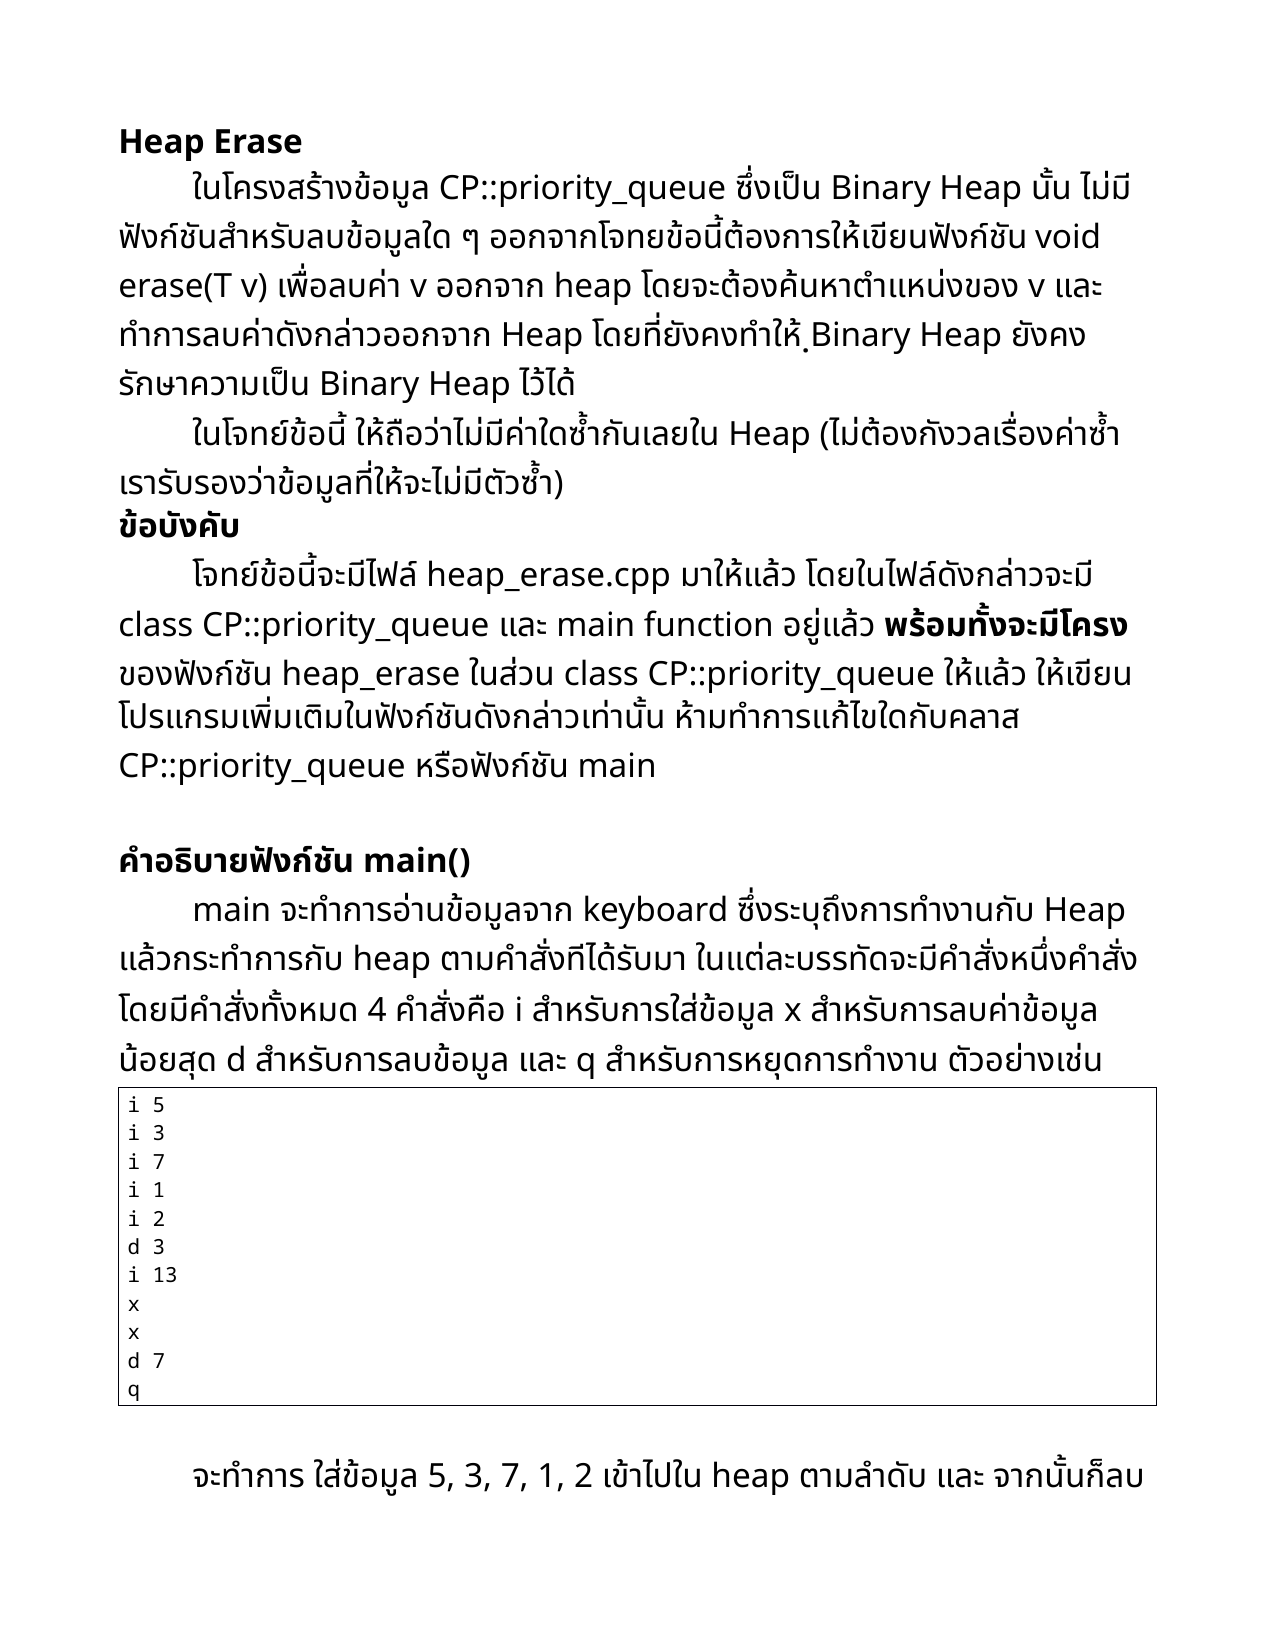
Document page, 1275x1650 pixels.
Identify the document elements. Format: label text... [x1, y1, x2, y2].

text main จะทำการอ่านข้อมูลจาก keyboard ซึ่งระบุถึงการทำงานกับ Heap แล้วกระทำการกับ heap ตามคำสั่งทีได้รับมา ในแต่ละบรรทัดจะมีคำสั่งหนึ่งคำสั่ง โดยมีคำสั่งทั้งหมด 4 คำสั่งคือ i สำหรับการใส่ข้อมูล x สำหรับการลบค่าข้อมูลน้อยสุด d สำหรับการลบข้อมูล และ q สำหรับการหยุดการทำงาน ตัวอย่างเช่น [118, 886, 1157, 1087]
text i 5 [119, 1088, 1156, 1115]
text q [119, 1371, 1156, 1405]
text i 13 [119, 1257, 1156, 1286]
text d 7 [119, 1343, 1156, 1371]
text จะทำการ ใส่ข้อมูล 5, 3, 7, 1, 2 เข้าไปใน heap ตามลำดับ และ จากนั้นก็ลบ [118, 1451, 1157, 1501]
text ข้อบังคับ [118, 508, 1157, 551]
text i 7 [119, 1144, 1156, 1172]
text โจทย์ข้อนี้จะมีไฟล์ heap_erase.cpp มาให้แล้ว โดยในไฟล์ดังกล่าวจะมี class CP::priority_queue และ main function อยู่แล้ว พร้อมทั้งจะมีโครงของฟังก์ชัน heap_erase ในส่วน class CP::priority_queue ให้แล้ว ให้เขียนโปรแกรมเพิ่มเติมในฟังก์ชันดังกล่าวเท่านั้น ห้ามทำการแก้ไขใดกับคลาส CP::priority_queue หรือฟังก์ชัน main [118, 551, 1157, 791]
text x [119, 1314, 1156, 1343]
text i 1 [119, 1172, 1156, 1201]
text d 3 [119, 1229, 1156, 1257]
text i 3 [119, 1115, 1156, 1144]
text ในโครงสร้างข้อมูล CP::priority_queue ซึ่งเป็น Binary Heap นั้น ไม่มีฟังก์ชันสำหรับลบข้อมูลใด ๆ ออกจากโจทยข้อนี้ต้องการให้เขียนฟังก์ชันvoid erase(T v) เพื่อลบค่า v ออกจาก heap โดยจะต้องค้นหาตำแหน่งของ v และทำการลบค่าดังกล่าวออกจาก Heap โดยที่ยังคงทำให้ ฺBinary Heap ยังคงรักษาความเป็น Binary Heap ไว้ได้ [118, 163, 1157, 409]
text x [119, 1286, 1156, 1314]
text คำอธิบายฟังก์ชัน main() [118, 837, 1157, 886]
text i 2 [119, 1201, 1156, 1229]
text ในโจทย์ข้อนี้ ให้ถือว่าไม่มีค่าใดซ้ำกันเลยใน Heap (ไม่ต้องกังวลเรื่องค่าซ้ำ เรารับรองว่าข้อมูลที่ให้จะไม่มีตัวซ้ำ) [118, 409, 1157, 508]
text Heap Erase [118, 118, 1157, 163]
